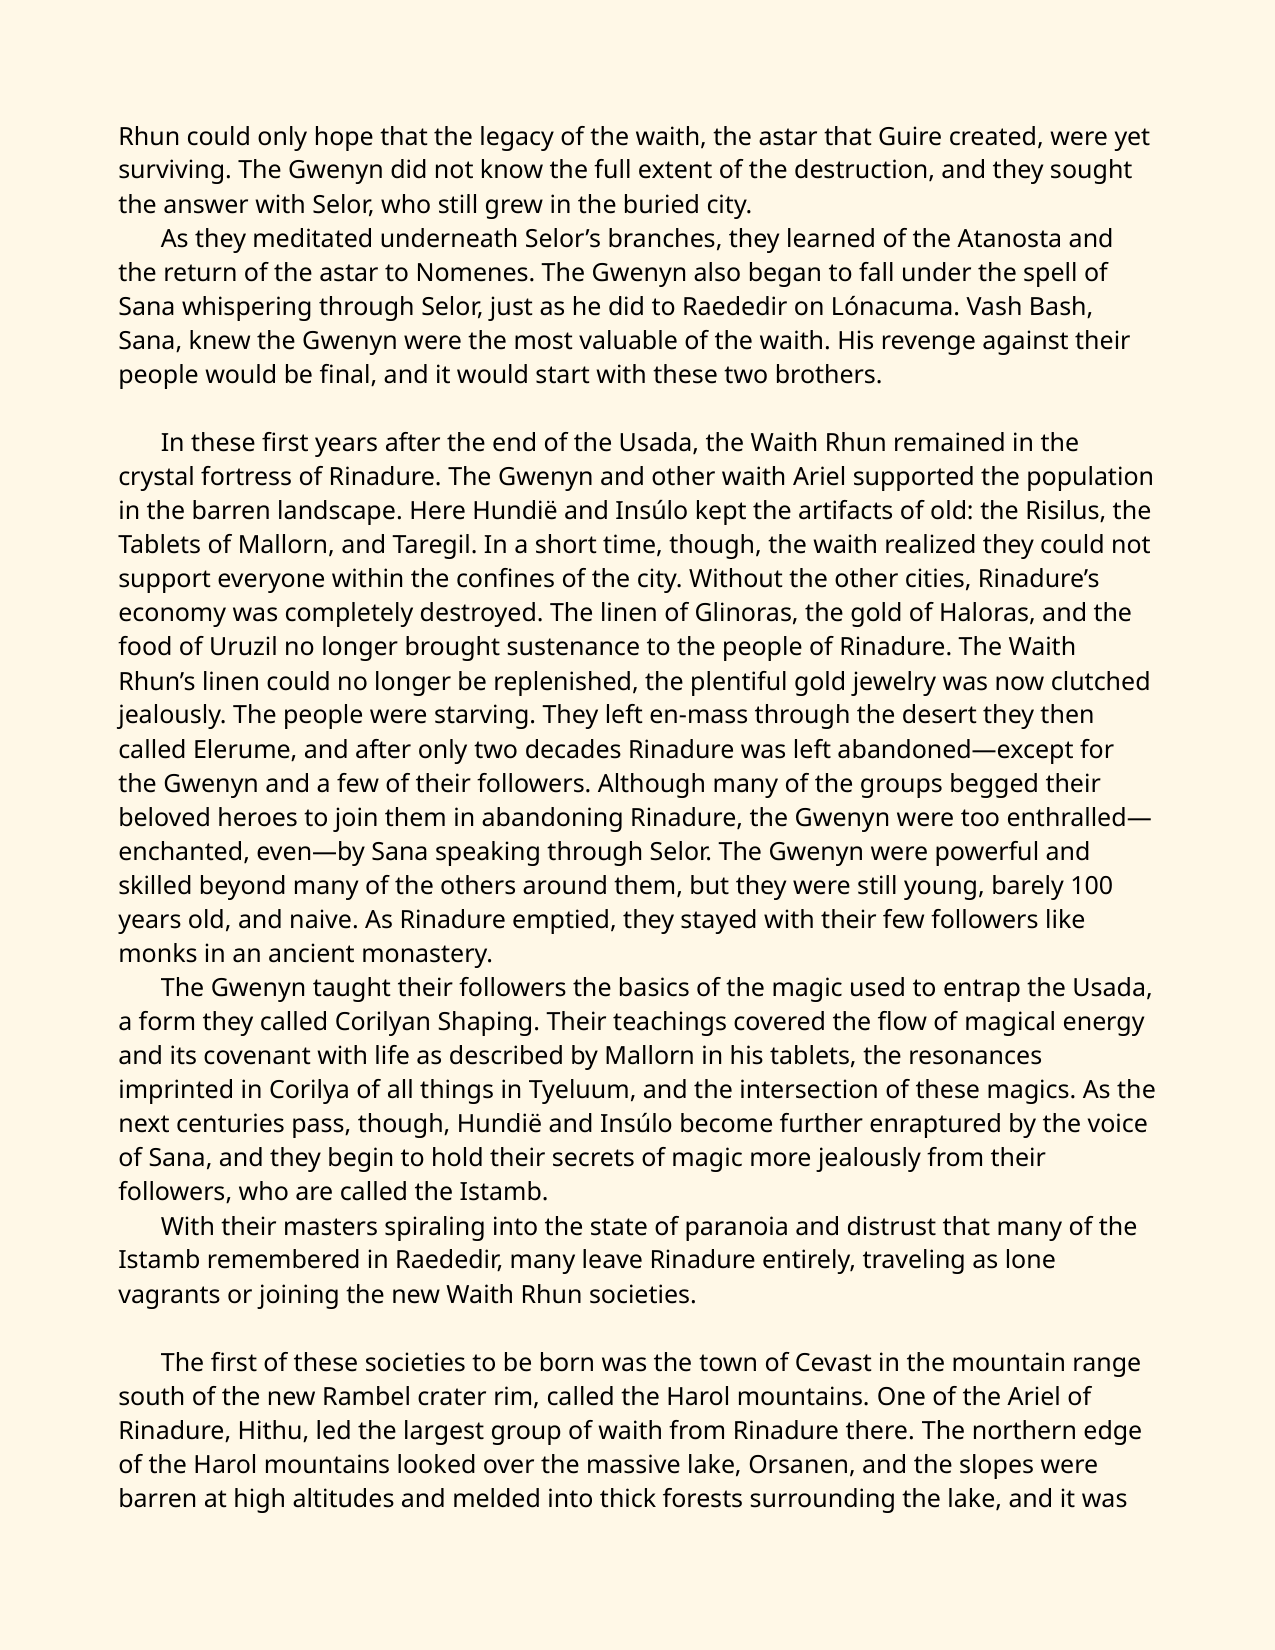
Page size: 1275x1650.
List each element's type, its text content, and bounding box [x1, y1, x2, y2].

text The first of these societies to be born was the town of Cevast in the mountain range south of the new Rambel crater rim, called the Harol mountains. One of the Ariel of Rinadure, Hithu, led the largest group of waith from Rinadure there. The northern edge of the Harol mountains looked over the massive lake, Orsanen, and the slopes were barren at high altitudes and melded into thick forests surrounding the lake, and it was [118, 1344, 1157, 1515]
text As they meditated underneath Selor’s branches, they learned of the Atanosta and the return of the astar to Nomenes. The Gwenyn also began to fall under the spell of Sana whispering through Selor, just as he did to Raededir on Lónacuma. Vash Bash, Sana, knew the Gwenyn were the most valuable of the waith. His revenge against their people would be final, and it would start with these two brothers. [118, 220, 1157, 391]
text Rhun could only hope that the legacy of the waith, the astar that Guire created, were yet surviving. The Gwenyn did not know the full extent of the destruction, and they sought the answer with Selor, who still grew in the buried city. [118, 118, 1157, 220]
text With their masters spiraling into the state of paranoia and distrust that many of the Istamb remembered in Raededir, many leave Rinadure entirely, traveling as lone vagrants or joining the new Waith Rhun societies. [118, 1208, 1157, 1310]
text The Gwenyn taught their followers the basics of the magic used to entrap the Usada, a form they called Corilyan Shaping. Their teachings covered the flow of magical energy and its covenant with life as described by Mallorn in his tablets, the resonances imprinted in Corilya of all things in Tyeluum, and the intersection of these magics. As the next centuries pass, though, Hundië and Insúlo become further enraptured by the voice of Sana, and they begin to hold their secrets of magic more jealously from their followers, who are called the Istamb. [118, 970, 1157, 1208]
text In these first years after the end of the Usada, the Waith Rhun remained in the crystal fortress of Rinadure. The Gwenyn and other waith Ariel supported the population in the barren landscape. Here Hundië and Insúlo kept the artifacts of old: the Risilus, the Tablets of Mallorn, and Taregil. In a short time, though, the waith realized they could not support everyone within the confines of the city. Without the other cities, Rinadure’s economy was completely destroyed. The linen of Glinoras, the gold of Haloras, and the food of Uruzil no longer brought sustenance to the people of Rinadure. The Waith Rhun’s linen could no longer be replenished, the plentiful gold jewelry was now clutched jealously. The people were starving. They left en-mass through the desert they then called Elerume, and after only two decades Rinadure was left abandoned—except for the Gwenyn and a few of their followers. Although many of the groups begged their beloved heroes to join them in abandoning Rinadure, the Gwenyn were too enthralled—enchanted, even—by Sana speaking through Selor. The Gwenyn were powerful and skilled beyond many of the others around them, but they were still young, barely 100 years old, and naive. As Rinadure emptied, they stayed with their few followers like monks in an ancient monastery. [118, 425, 1157, 970]
